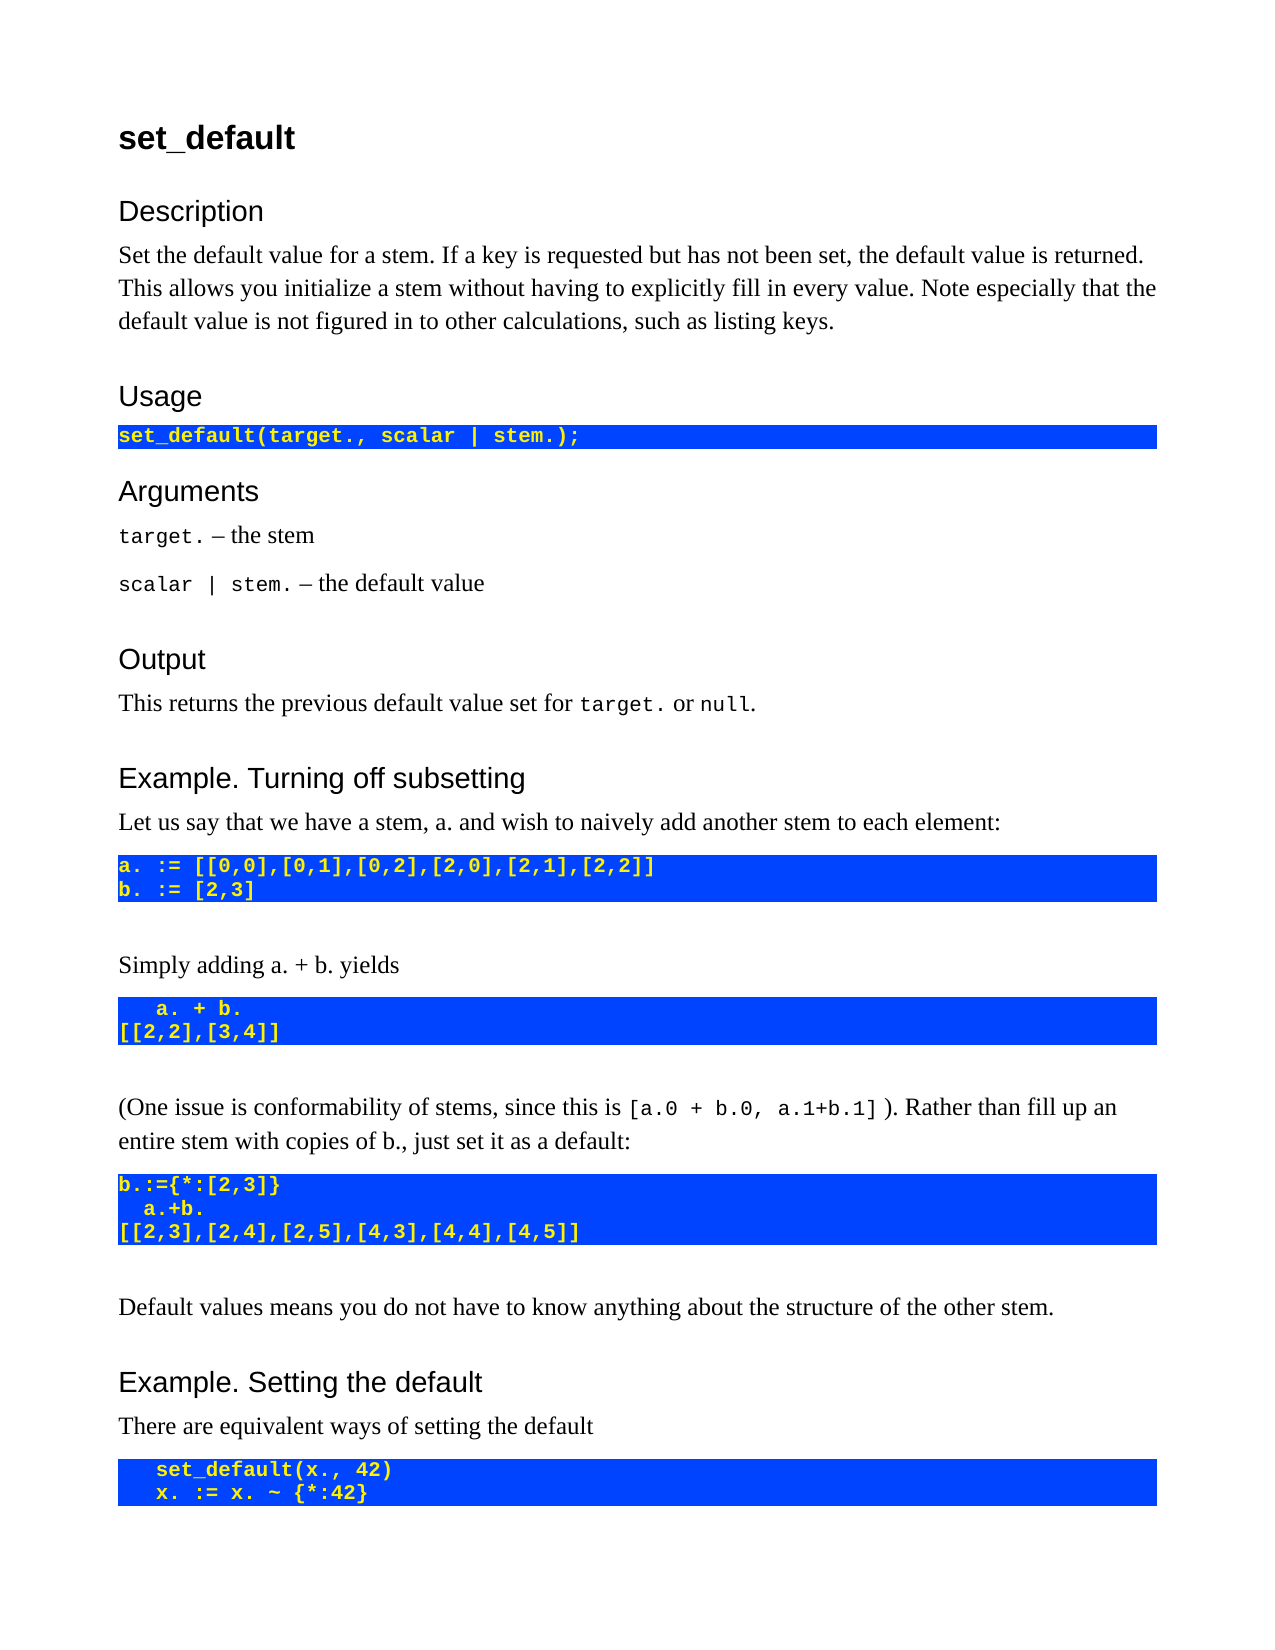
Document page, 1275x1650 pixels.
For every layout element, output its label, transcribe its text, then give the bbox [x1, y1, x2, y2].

text target. – the stem [118, 520, 1157, 549]
text b. := [2,3] [118, 879, 1157, 902]
text scalar | stem. – the default value [118, 568, 1157, 598]
subtitle Example. Setting the default [118, 1365, 1157, 1398]
text (One issue is conformability of stems, since this is [a.0 + b.0, a.1+b.1] ). Rather than fill up an entire stem with copies of b., just set it as a default: [118, 1092, 1157, 1155]
text This returns the previous default value set for target. or null. [118, 688, 1157, 717]
subtitle set_default [118, 118, 1157, 157]
text set_default(x., 42) [118, 1459, 1157, 1482]
text a. := [[0,0],[0,1],[0,2],[2,0],[2,1],[2,2]] [118, 855, 1157, 879]
text [[2,3],[2,4],[2,5],[4,3],[4,4],[4,5]] [118, 1221, 1157, 1245]
text set_default(target., scalar | stem.); [118, 425, 1157, 449]
text Let us say that we have a stem, a. and wish to naively add another stem to each element: [118, 807, 1157, 836]
subtitle Example. Turning off subsetting [118, 761, 1157, 795]
text Simply adding a. + b. yields [118, 950, 1157, 979]
text Default values means you do not have to know anything about the structure of the other stem. [118, 1292, 1157, 1321]
subtitle Usage [118, 379, 1157, 412]
text There are equivalent ways of setting the default [118, 1411, 1157, 1440]
subtitle Arguments [118, 474, 1157, 507]
subtitle Description [118, 194, 1157, 228]
text x. := x. ~ {*:42} [118, 1482, 1157, 1506]
text b.:={*:[2,3]} [118, 1174, 1157, 1197]
text Set the default value for a stem. If a key is requested but has not been set, the default value is returned. This allows you initialize a stem without having to explicitly fill in every value. Note especially that the default value is not figured in to other calculations, such as listing keys. [118, 240, 1157, 335]
subtitle Output [118, 642, 1157, 675]
text [[2,2],[3,4]] [118, 1021, 1157, 1045]
text a.+b. [118, 1197, 1157, 1221]
text a. + b. [118, 997, 1157, 1021]
